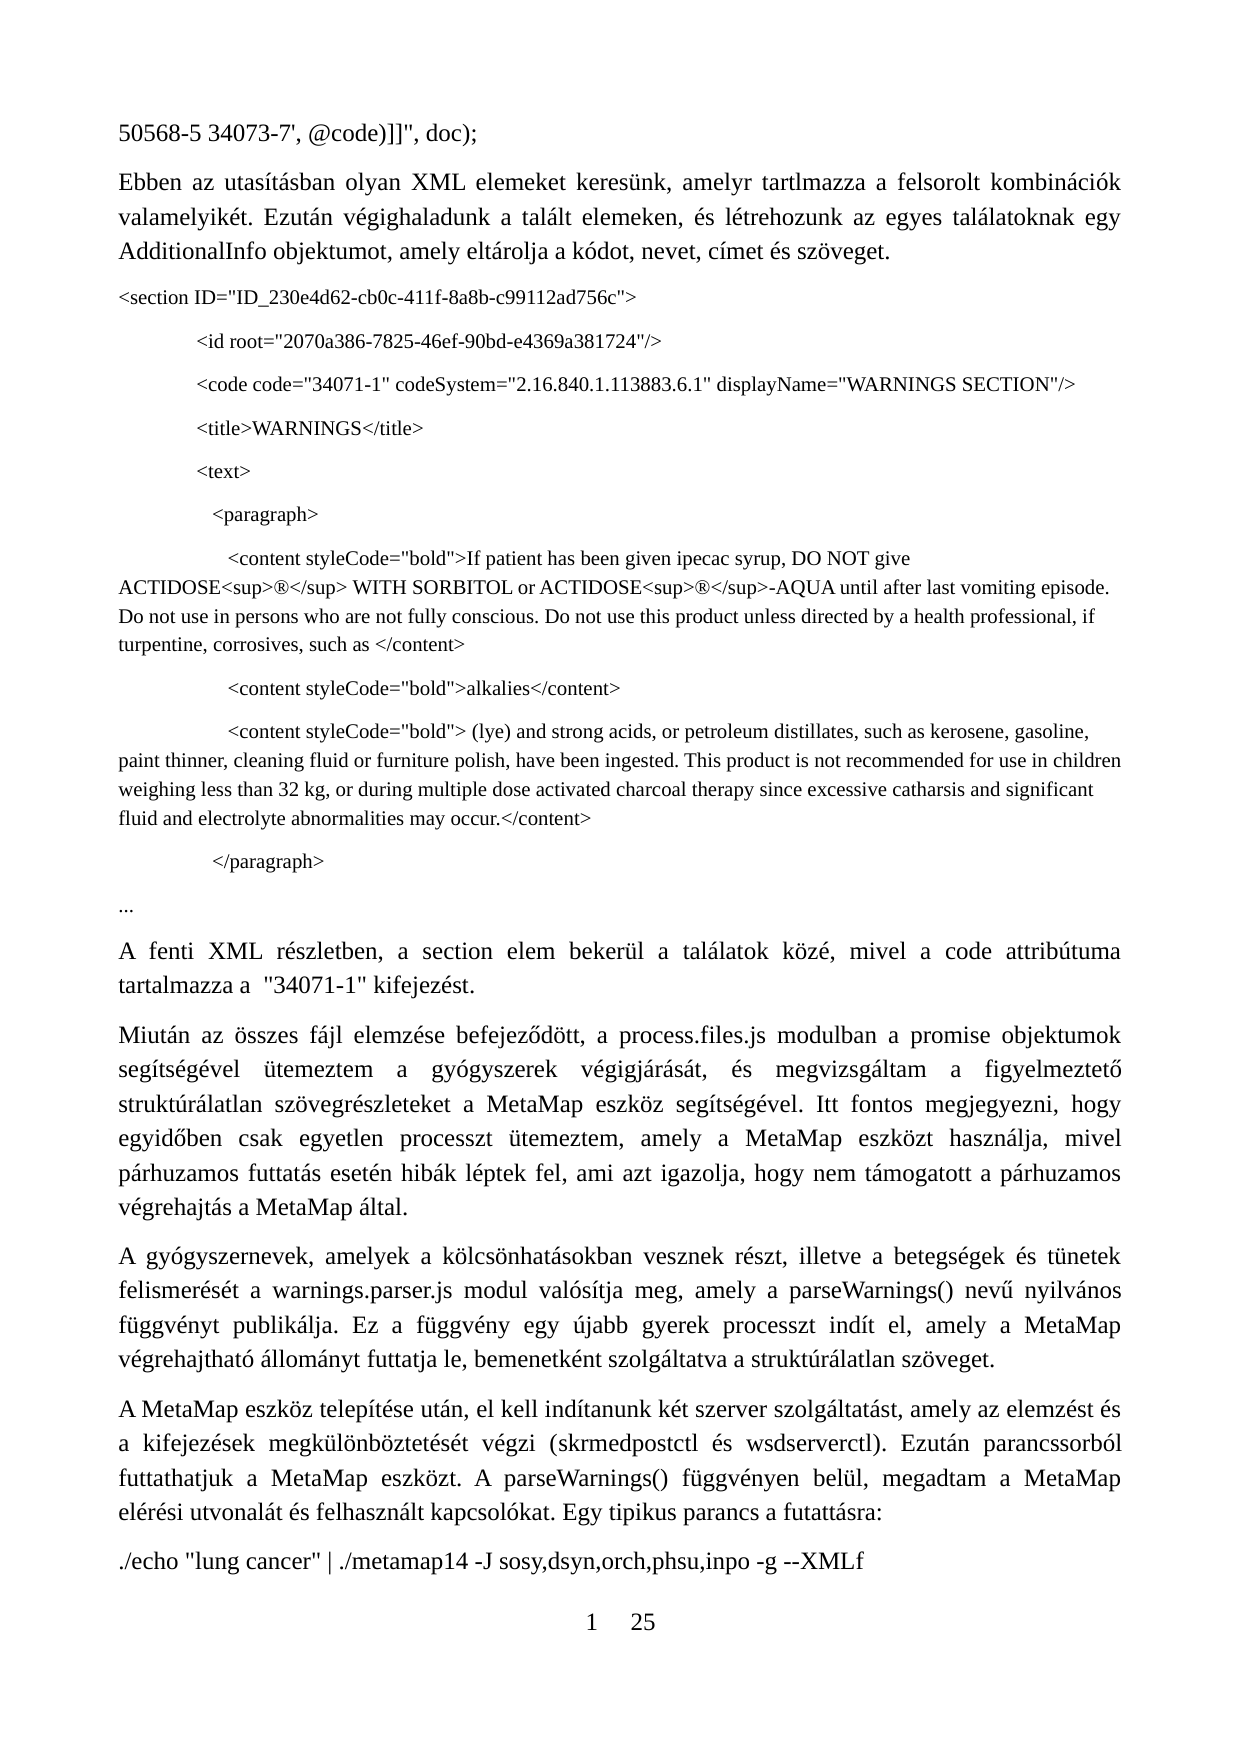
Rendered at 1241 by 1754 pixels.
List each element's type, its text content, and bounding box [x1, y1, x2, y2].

subtitle <id root="2070a386-7825-46ef-90bd-e4369a381724"/> [118, 329, 1122, 353]
subtitle <content styleCode="bold">If patient has been given ipecac syrup, DO NOT give ACTIDOSE<sup>®</sup> WITH SORBITOL or ACTIDOSE<sup>®</sup>-AQUA until after last vomiting episode. Do not use in persons who are not fully conscious. Do not use this product unless directed by a health professional, if turpentine, corrosives, such as </content> [118, 546, 1122, 656]
subtitle 50568-5 34073-7', @code)]]", doc); [118, 118, 1122, 147]
subtitle <title>WARNINGS</title> [118, 416, 1122, 439]
subtitle A fenti XML részletben, a section elem bekerül a találatok közé, mivel a code attribútuma tartalmazza a "34071-1" kifejezést. [118, 936, 1122, 999]
subtitle <paragraph> [118, 502, 1122, 526]
subtitle A gyógyszernevek, amelyek a kölcsönhatásokban vesznek részt, illetve a betegségek és tünetek felismerését a warnings.parser.js modul valósítja meg, amely a parseWarnings() nevű nyilvános függvényt publikálja. Ez a függvény egy újabb gyerek processzt indít el, amely a MetaMap végrehajtható állományt futtatja le, bemenetként szolgáltatva a struktúrálatlan szöveget. [118, 1241, 1122, 1373]
subtitle ./echo "lung cancer" | ./metamap14 -J sosy,dsyn,orch,phsu,inpo -g --XMLf [118, 1546, 1122, 1575]
subtitle ... [118, 893, 1122, 917]
subtitle <content styleCode="bold">alkalies</content> [118, 676, 1122, 700]
subtitle <code code="34071-1" codeSystem="2.16.840.1.113883.6.1" displayName="WARNINGS SECTION"/> [118, 372, 1122, 396]
subtitle A MetaMap eszköz telepítése után, el kell indítanunk két szerver szolgáltatást, amely az elemzést és a kifejezések megkülönböztetését végzi (skrmedpostctl és wsdserverctl). Ezután parancssorból futtathatjuk a MetaMap eszközt. A parseWarnings() függvényen belül, megadtam a MetaMap elérési utvonalát és felhasznált kapcsolókat. Egy tipikus parancs a futattásra: [118, 1394, 1122, 1526]
subtitle Ebben az utasításban olyan XML elemeket keresünk, amelyr tartlmazza a felsorolt kombinációk valamelyikét. Ezután végighaladunk a talált elemeken, és létrehozunk az egyes találatoknak egy AdditionalInfo objektumot, amely eltárolja a kódot, nevet, címet és szöveget. [118, 167, 1122, 265]
subtitle </paragraph> [118, 849, 1122, 873]
subtitle <text> [118, 459, 1122, 483]
subtitle <section ID="ID_230e4d62-cb0c-411f-8a8b-c99112ad756c"> [118, 285, 1122, 309]
subtitle Miután az összes fájl elemzése befejeződött, a process.files.js modulban a promise objektumok segítségével ütemeztem a gyógyszerek végigjárását, és megvizsgáltam a figyelmeztető struktúrálatlan szövegrészleteket a MetaMap eszköz segítségével. Itt fontos megjegyezni, hogy egyidőben csak egyetlen processzt ütemeztem, amely a MetaMap eszközt használja, mivel párhuzamos futtatás esetén hibák léptek fel, ami azt igazolja, hogy nem támogatott a párhuzamos végrehajtás a MetaMap által. [118, 1020, 1122, 1221]
subtitle <content styleCode="bold"> (lye) and strong acids, or petroleum distillates, such as kerosene, gasoline, paint thinner, cleaning fluid or furniture polish, have been ingested. This product is not recommended for use in children weighing less than 32 kg, or during multiple dose activated charcoal therapy since excessive catharsis and significant fluid and electrolyte abnormalities may occur.</content> [118, 719, 1122, 830]
